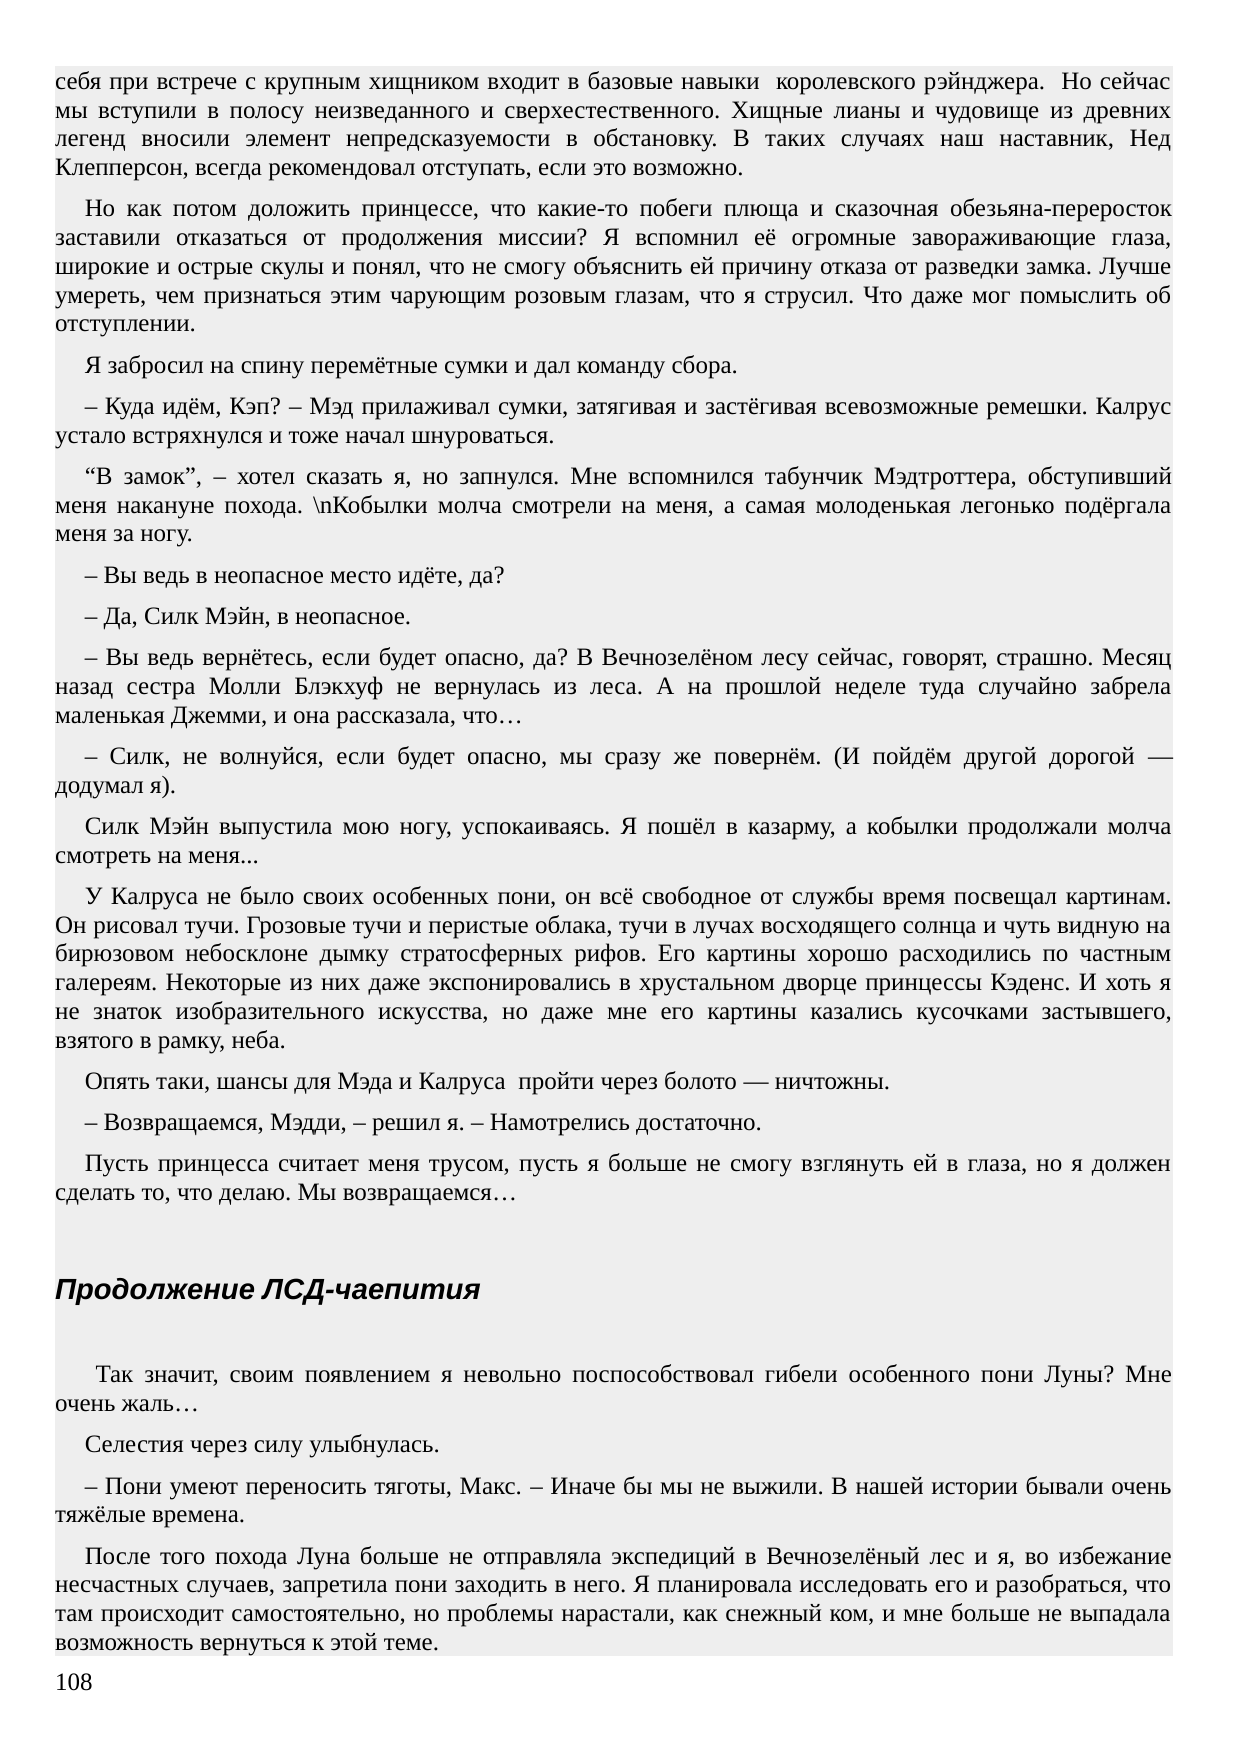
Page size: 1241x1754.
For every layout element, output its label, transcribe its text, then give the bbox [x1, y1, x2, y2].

text – Вы ведь вернётесь, если будет опасно, да? В Вечнозелёном лесу сейчас, говорят, страшно. Месяц назад сестра Молли Блэкхуф не вернулась из леса. А на прошлой неделе туда случайно забрела маленькая Джемми, и она рассказала, что… [55, 642, 1173, 728]
text – Возвращаемся, Мэдди, – решил я. – Намотрелись достаточно. [55, 1107, 1173, 1136]
text – Куда идём, Кэп? – Мэд прилаживал сумки, затягивая и застёгивая всевозможные ремешки. Калрус устало встряхнулся и тоже начал шнуроваться. [55, 391, 1173, 448]
text У Калруса не было своих особенных пони, он всё свободное от службы время посвещал картинам. Он рисовал тучи. Грозовые тучи и перистые облака, тучи в лучах восходящего солнца и чуть видную на бирюзовом небосклоне дымку стратосферных рифов. Его картины хорошо расходились по частным галереям. Некоторые из них даже экспонировались в хрустальном дворце принцессы Кэденс. И хоть я не знаток изобразительного искусства, но даже мне его картины казались кусочками застывшего, взятого в рамку, неба. [55, 881, 1173, 1053]
text – Пони умеют переносить тяготы, Макс. – Иначе бы мы не выжили. В нашей истории бывали очень тяжёлые времена. [55, 1471, 1173, 1528]
text себя при встрече с крупным хищником входит в базовые навыки королевского рэйнджера. Но сейчас мы вступили в полосу неизведанного и сверхестественного. Хищные лианы и чудовище из древних легенд вносили элемент непредсказуемости в обстановку. В таких случаях наш наставник, Нед Клепперсон, всегда рекомендовал отступать, если это возможно. [55, 66, 1173, 181]
text Пусть принцесса считает меня трусом, пусть я больше не смогу взглянуть ей в глаза, но я должен сделать то, что делаю. Мы возвращаемся… [55, 1148, 1173, 1206]
text Так значит, своим появлением я невольно поспособствовал гибели особенного пони Луны? Мне очень жаль… [55, 1359, 1173, 1417]
text “В замок”, – хотел сказать я, но запнулся. Мне вспомнился табунчик Мэдтроттера, обступивший меня накануне похода. \nКобылки молча смотрели на меня, а самая молоденькая легонько подёргала меня за ногу. [55, 461, 1173, 547]
text Опять таки, шансы для Мэда и Калруса пройти через болото — ничтожны. [55, 1066, 1173, 1095]
text Силк Мэйн выпустила мою ногу, успокаиваясь. Я пошёл в казарму, а кобылки продолжали молча смотреть на меня... [55, 811, 1173, 868]
text – Вы ведь в неопасное место идёте, да? [55, 560, 1173, 588]
text Селестия через силу улыбнулась. [55, 1429, 1173, 1458]
text – Да, Силк Мэйн, в неопасное. [55, 601, 1173, 630]
text После того похода Луна больше не отправляла экспедиций в Вечнозелёный лес и я, во избежание несчастных случаев, запретила пони заходить в него. Я планировала исследовать его и разобраться, что там происходит самостоятельно, но проблемы нарастали, как снежный ком, и мне больше не выпадала возможность вернуться к этой теме. [55, 1541, 1173, 1656]
text – Силк, не волнуйся, если будет опасно, мы сразу же повернём. (И пойдём другой дорогой — додумал я). [55, 741, 1173, 798]
subtitle Продолжение ЛСД-чаепития [55, 1272, 1173, 1306]
text Я забросил на спину перемётные сумки и дал команду сбора. [55, 350, 1173, 378]
text Но как потом доложить принцессе, что какие-то побеги плюща и сказочная обезьяна-переросток заставили отказаться от продолжения миссии? Я вспомнил её огромные завораживающие глаза, широкие и острые скулы и понял, что не смогу объяснить ей причину отказа от разведки замка. Лучше умереть, чем признаться этим чарующим розовым глазам, что я струсил. Что даже мог помыслить об отступлении. [55, 193, 1173, 337]
